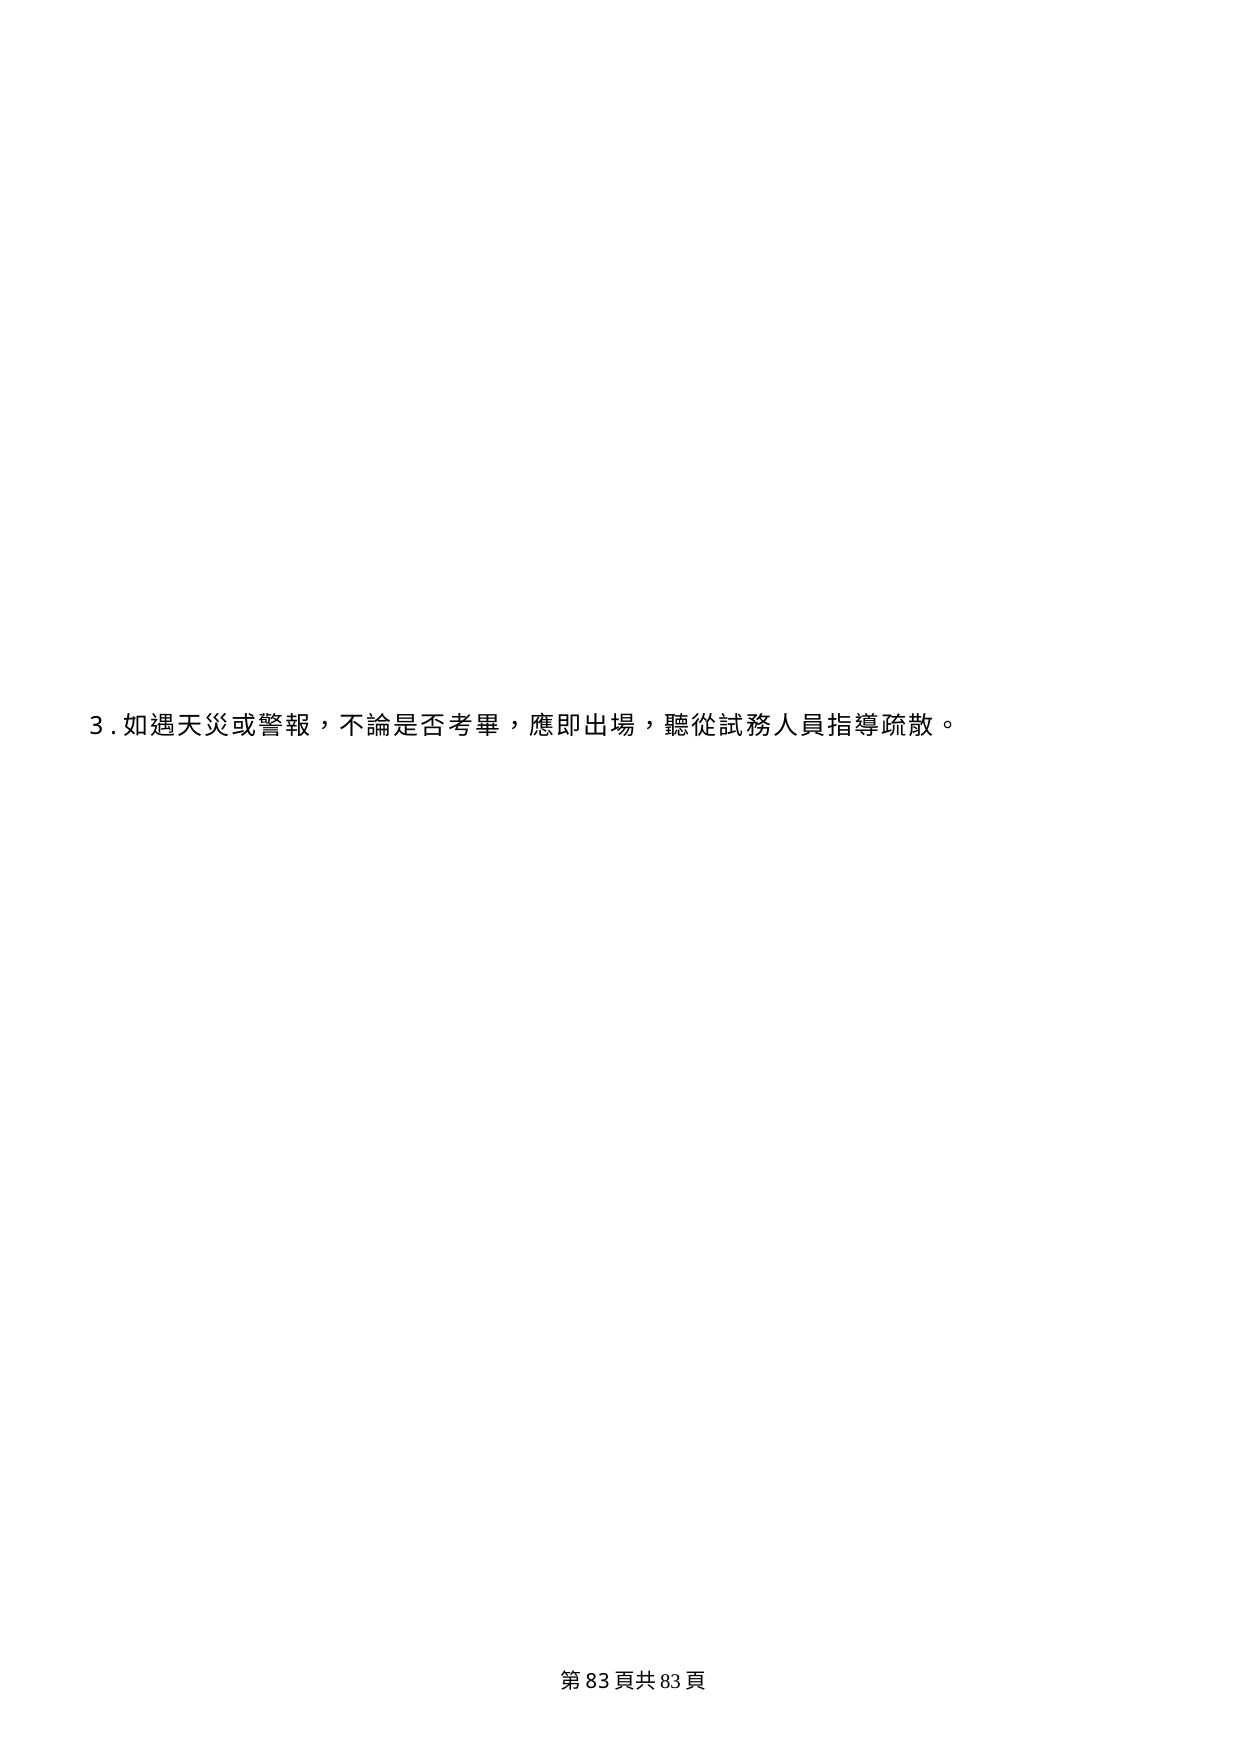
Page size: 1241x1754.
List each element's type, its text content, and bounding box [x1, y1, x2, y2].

text 3.如遇天災或警報，不論是否考畢，應即出場，聽從試務人員指導疏散。 [89, 682, 1152, 745]
